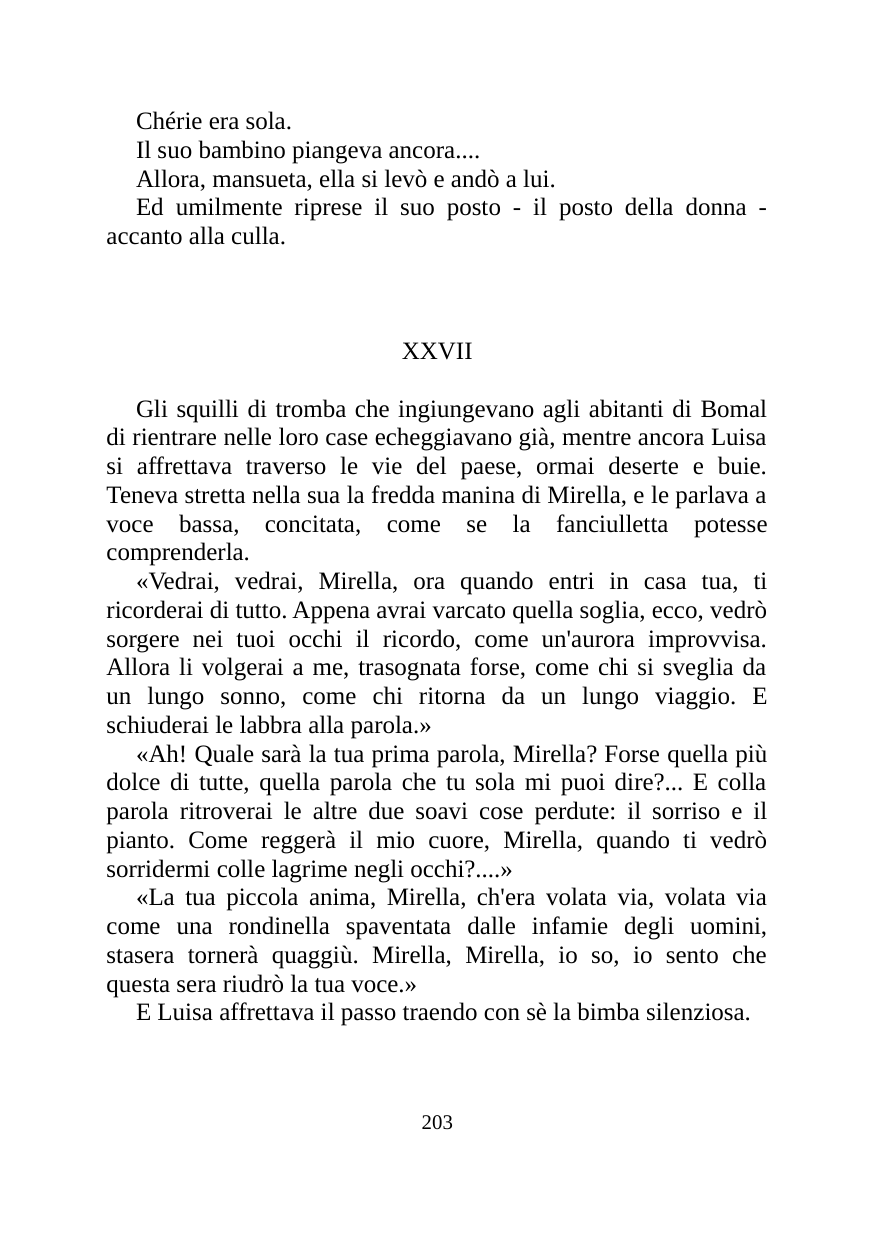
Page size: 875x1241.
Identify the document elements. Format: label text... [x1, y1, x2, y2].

text E Luisa affrettava il passo traendo con sè la bimba silenziosa. [106, 997, 768, 1026]
text «La tua piccola anima, Mirella, ch'era volata via, volata via come una rondinella spaventata dalle infamie degli uomini, stasera tornerà quaggiù. Mirella, Mirella, io so, io sento che questa sera riudrò la tua voce.» [106, 882, 768, 997]
text Il suo bambino piangeva ancora.... [106, 135, 768, 164]
text «Vedrai, vedrai, Mirella, ora quando entri in casa tua, ti ricorderai di tutto. Appena avrai varcato quella soglia, ecco, vedrò sorgere nei tuoi occhi il ricordo, come un'aurora improvvisa. Allora li volgerai a me, trasognata forse, come chi si sveglia da un lungo sonno, come chi ritorna da un lungo viaggio. E schiuderai le labbra alla parola.» [106, 566, 768, 739]
text XXVII [106, 336, 768, 365]
text «Ah! Quale sarà la tua prima parola, Mirella? Forse quella più dolce di tutte, quella parola che tu sola mi puoi dire?... E colla parola ritroverai le altre due soavi cose perdute: il sorriso e il pianto. Come reggerà il mio cuore, Mirella, quando ti vedrò sorridermi colle lagrime negli occhi?....» [106, 739, 768, 882]
text Allora, mansueta, ella si levò e andò a lui. [106, 164, 768, 192]
text Gli squilli di tromba che ingiungevano agli abitanti di Bomal di rientrare nelle loro case echeggiavano già, mentre ancora Luisa si affrettava traverso le vie del paese, ormai deserte e buie. Teneva stretta nella sua la fredda manina di Mirella, e le parlava a voce bassa, concitata, come se la fanciulletta potesse comprenderla. [106, 394, 768, 566]
text Chérie era sola. [106, 106, 768, 135]
text Ed umilmente riprese il suo posto - il posto della donna - accanto alla culla. [106, 192, 768, 250]
